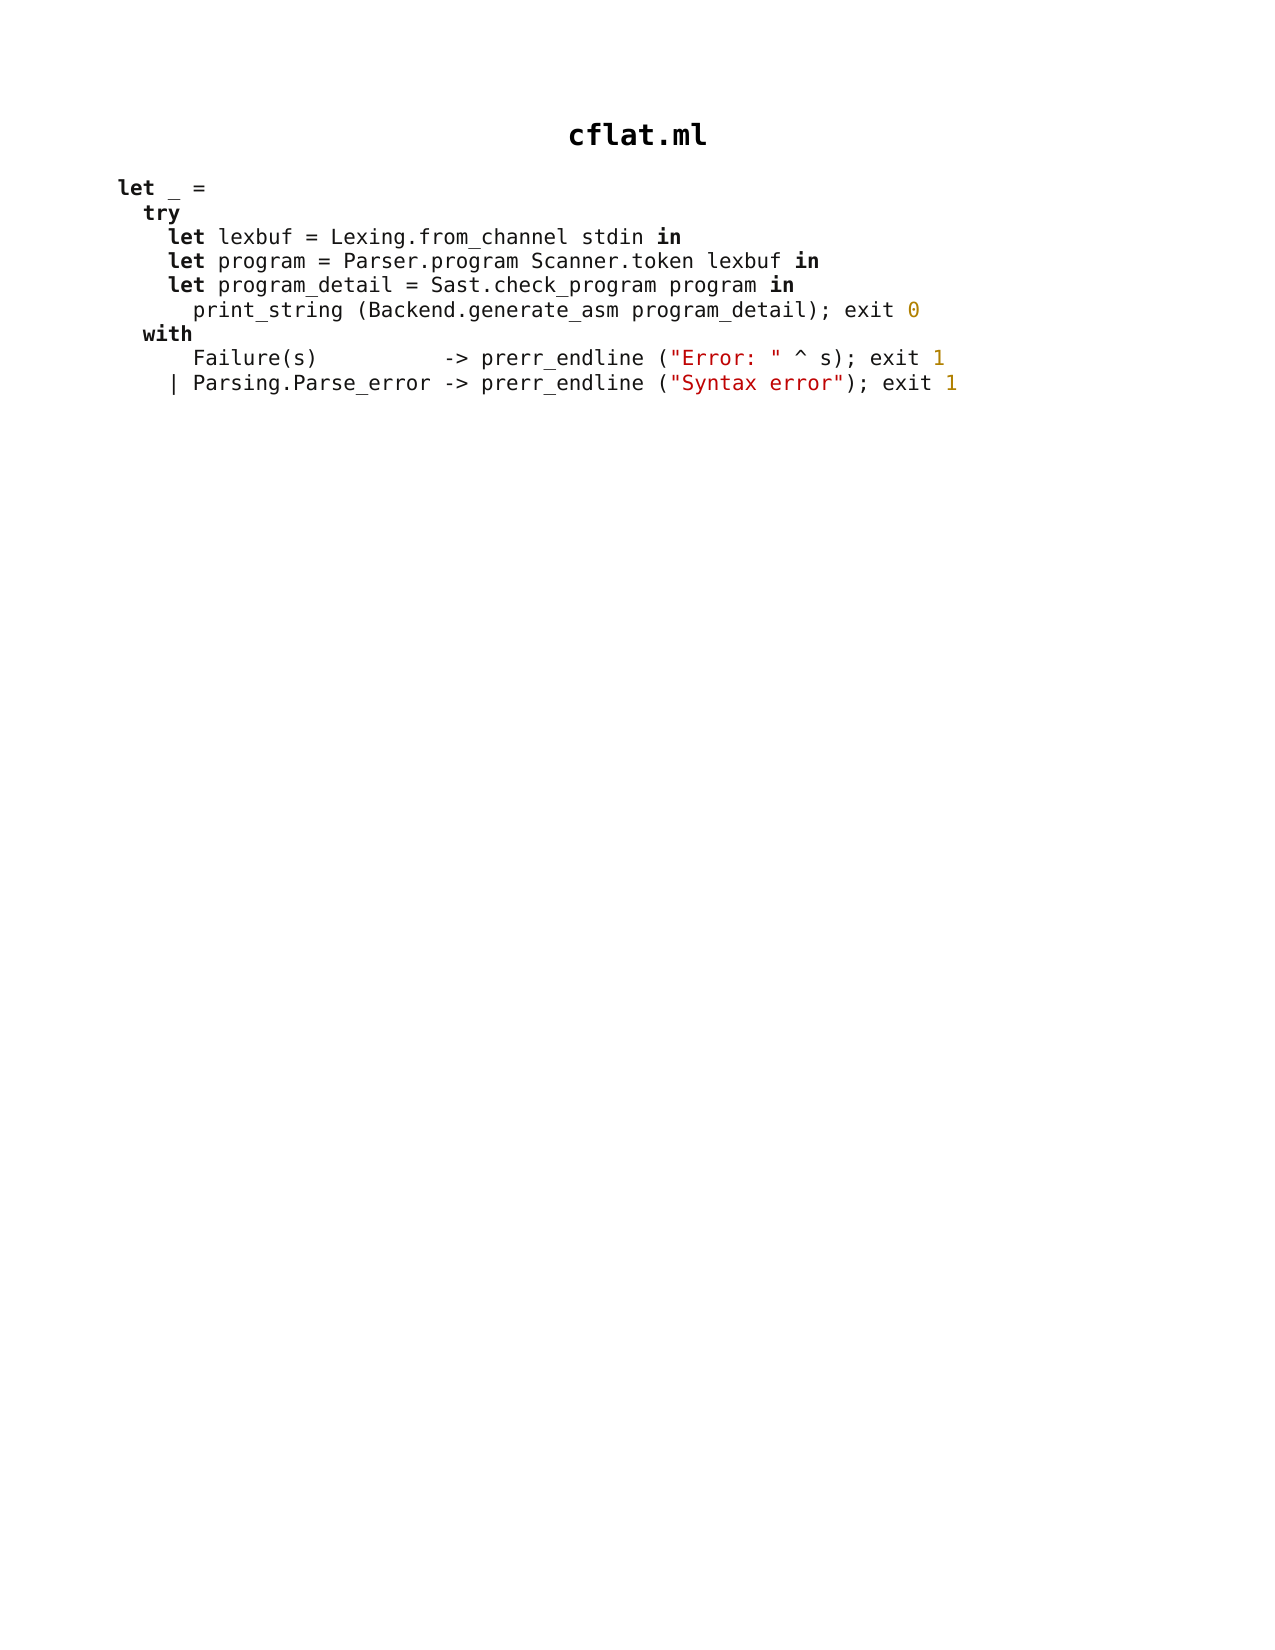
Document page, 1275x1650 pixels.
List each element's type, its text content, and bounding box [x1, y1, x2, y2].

text try [117, 201, 1157, 225]
text with [117, 322, 1157, 346]
text Failure(s) -> prerr_endline ("Error: " ^ s); exit 1 [117, 346, 1157, 371]
text print_string (Backend.generate_asm program_detail); exit 0 [117, 298, 1157, 322]
text cflat.ml [117, 118, 1157, 152]
text let program = Parser.program Scanner.token lexbuf in [117, 249, 1157, 273]
text let _ = [117, 176, 1157, 201]
text | Parsing.Parse_error -> prerr_endline ("Syntax error"); exit 1 [117, 371, 1157, 395]
text let lexbuf = Lexing.from_channel stdin in [117, 225, 1157, 249]
text let program_detail = Sast.check_program program in [117, 273, 1157, 298]
